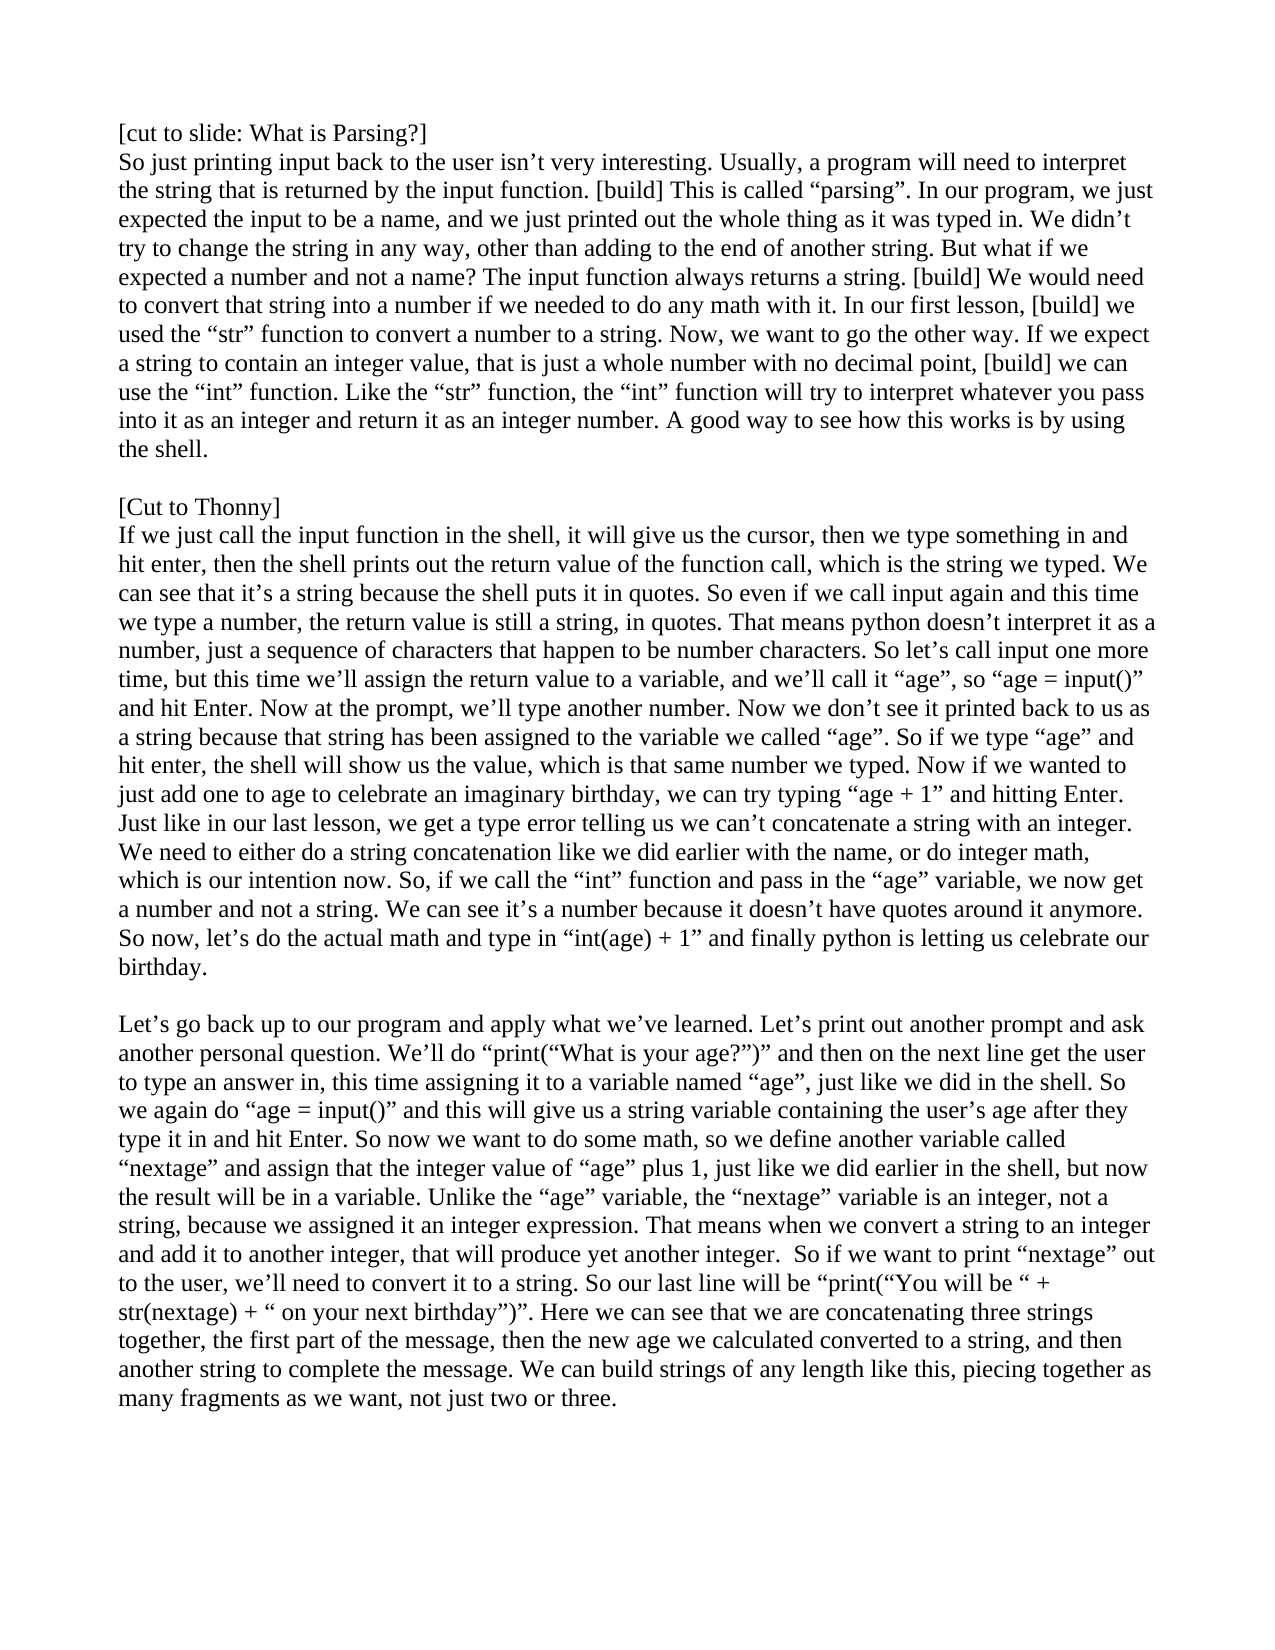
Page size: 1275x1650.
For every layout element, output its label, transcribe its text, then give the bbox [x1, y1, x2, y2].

text [Cut to Thonny] [118, 492, 1157, 521]
text If we just call the input function in the shell, it will give us the cursor, then we type something in and hit enter, then the shell prints out the return value of the function call, which is the string we typed. We can see that it’s a string because the shell puts it in quotes. So even if we call input again and this time we type a number, the return value is still a string, in quotes. That means python doesn’t interpret it as a number, just a sequence of characters that happen to be number characters. So let’s call input one more time, but this time we’ll assign the return value to a variable, and we’ll call it “age”, so “age = input()” and hit Enter. Now at the prompt, we’ll type another number. Now we don’t see it printed back to us as a string because that string has been assigned to the variable we called “age”. So if we type “age” and hit enter, the shell will show us the value, which is that same number we typed. Now if we wanted to just add one to age to celebrate an imaginary birthday, we can try typing “age + 1” and hitting Enter. Just like in our last lesson, we get a type error telling us we can’t concatenate a string with an integer. We need to either do a string concatenation like we did earlier with the name, or do integer math, which is our intention now. So, if we call the “int” function and pass in the “age” variable, we now get a number and not a string. We can see it’s a number because it doesn’t have quotes around it anymore. So now, let’s do the actual math and type in “int(age) + 1” and finally python is letting us celebrate our birthday. [118, 521, 1157, 981]
text Let’s go back up to our program and apply what we’ve learned. Let’s print out another prompt and ask another personal question. We’ll do “print(“What is your age?”)” and then on the next line get the user to type an answer in, this time assigning it to a variable named “age”, just like we did in the shell. So we again do “age = input()” and this will give us a string variable containing the user’s age after they type it in and hit Enter. So now we want to do some math, so we define another variable called “nextage” and assign that the integer value of “age” plus 1, just like we did earlier in the shell, but now the result will be in a variable. Unlike the “age” variable, the “nextage” variable is an integer, not a string, because we assigned it an integer expression. That means when we convert a string to an integer and add it to another integer, that will produce yet another integer. So if we want to print “nextage” out to the user, we’ll need to convert it to a string. So our last line will be “print(“You will be “ + str(nextage) + “ on your next birthday”)”. Here we can see that we are concatenating three strings together, the first part of the message, then the new age we calculated converted to a string, and then another string to complete the message. We can build strings of any length like this, piecing together as many fragments as we want, not just two or three. [118, 1009, 1157, 1412]
text So just printing input back to the user isn’t very interesting. Usually, a program will need to interpret the string that is returned by the input function. [build] This is called “parsing”. In our program, we just expected the input to be a name, and we just printed out the whole thing as it was typed in. We didn’t try to change the string in any way, other than adding to the end of another string. But what if we expected a number and not a name? The input function always returns a string. [build] We would need to convert that string into a number if we needed to do any math with it. In our first lesson, [build] we used the “str” function to convert a number to a string. Now, we want to go the other way. If we expect a string to contain an integer value, that is just a whole number with no decimal point, [build] we can use the “int” function. Like the “str” function, the “int” function will try to interpret whatever you pass into it as an integer and return it as an integer number. A good way to see how this works is by using the shell. [118, 147, 1157, 463]
text [cut to slide: What is Parsing?] [118, 118, 1157, 147]
